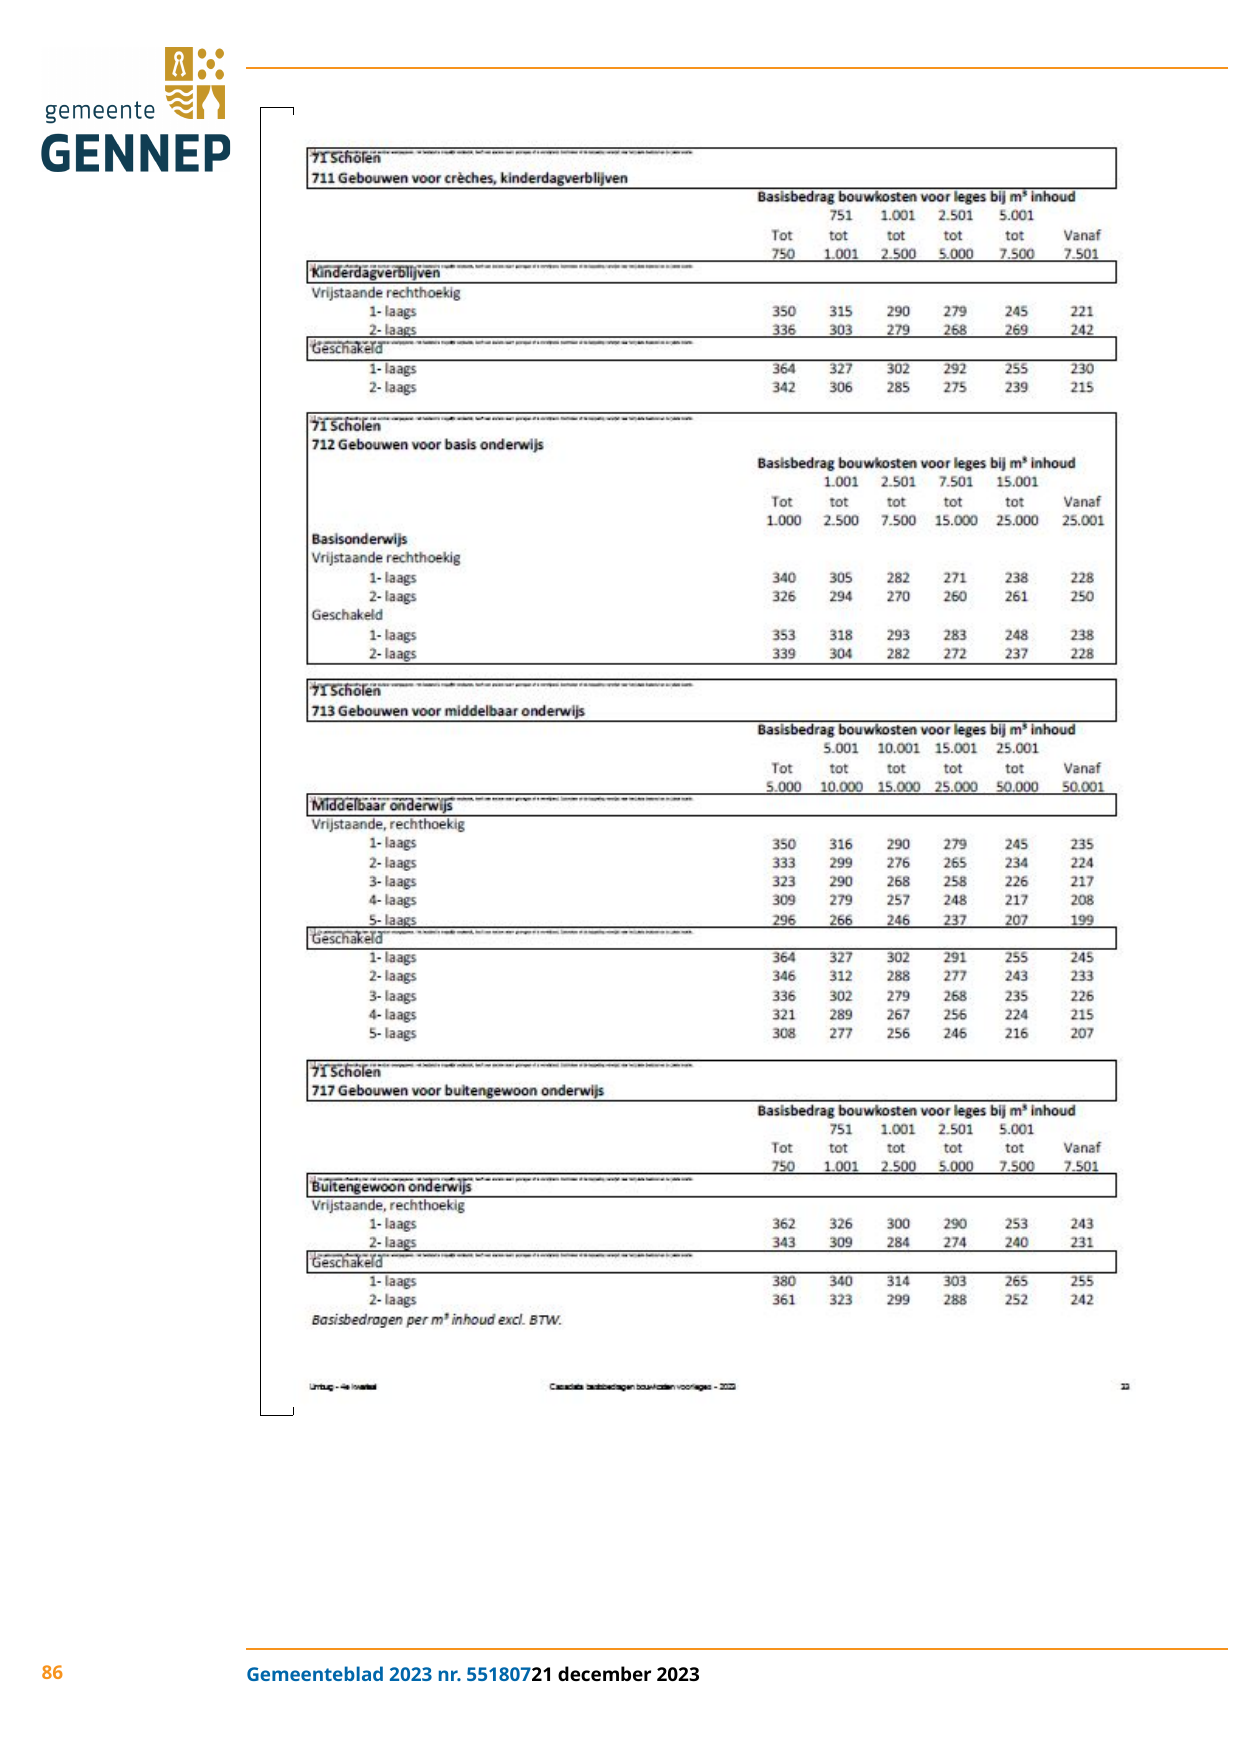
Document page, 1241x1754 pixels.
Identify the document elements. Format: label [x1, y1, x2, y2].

picture [41, 47, 231, 172]
picture [268, 115, 1173, 1407]
